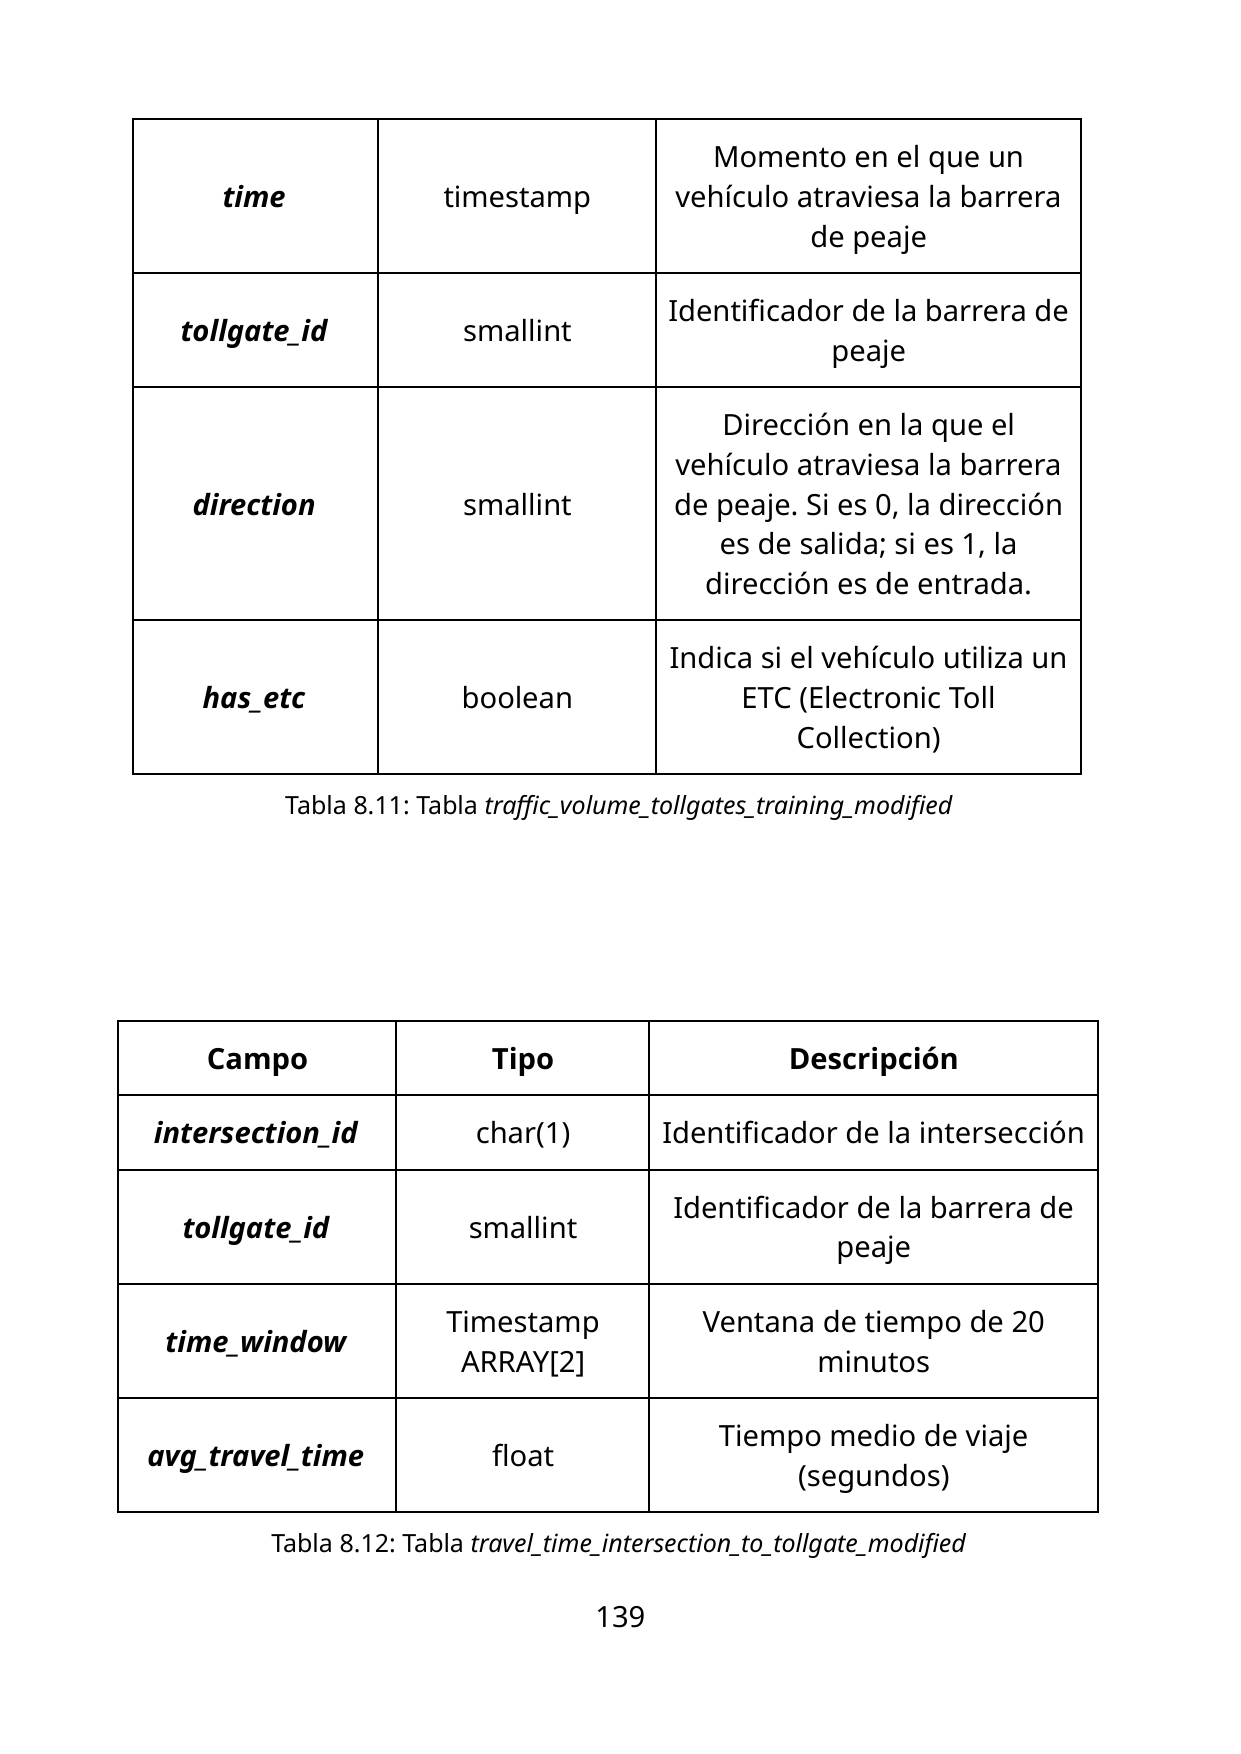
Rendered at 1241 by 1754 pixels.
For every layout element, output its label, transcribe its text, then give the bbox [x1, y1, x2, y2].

table_cell timestamp [379, 120, 655, 272]
table_cell float [397, 1399, 648, 1511]
table_header Descripción [650, 1022, 1097, 1094]
table_cell Momento en el que un vehículo atraviesa la barrera de peaje [657, 120, 1080, 272]
table_cell Timestamp ARRAY[2] [397, 1285, 648, 1397]
table_cell Dirección en la que el vehículo atraviesa la barrera de peaje. Si es 0, la dirección es de salida; si es 1, la dirección es de entrada. [657, 388, 1080, 619]
table_cell time [134, 120, 377, 272]
table_cell boolean [379, 621, 655, 773]
table_header Tipo [397, 1022, 648, 1094]
table_cell intersection_id [119, 1096, 395, 1169]
table_cell Identificador de la intersección [650, 1096, 1097, 1169]
table_cell time_window [119, 1285, 395, 1397]
table_cell smallint [379, 388, 655, 619]
table_cell smallint [397, 1171, 648, 1283]
text Tabla 8.12: Tabla travel_time_intersection_to_tollgate_modified [118, 1526, 1122, 1560]
table_cell tollgate_id [119, 1171, 395, 1283]
table_cell Identificador de la barrera de peaje [657, 274, 1080, 386]
table_cell char(1) [397, 1096, 648, 1169]
table_header Campo [119, 1022, 395, 1094]
table_cell avg_travel_time [119, 1399, 395, 1511]
table_cell Identificador de la barrera de peaje [650, 1171, 1097, 1283]
table_cell Tiempo medio de viaje (segundos) [650, 1399, 1097, 1511]
table_cell direction [134, 388, 377, 619]
table_cell tollgate_id [134, 274, 377, 386]
table_cell Indica si el vehículo utiliza un ETC (Electronic Toll Collection) [657, 621, 1080, 773]
table_cell has_etc [134, 621, 377, 773]
text Tabla 8.11: Tabla traffic_volume_tollgates_training_modified [118, 788, 1122, 822]
table_cell Ventana de tiempo de 20 minutos [650, 1285, 1097, 1397]
table_cell smallint [379, 274, 655, 386]
